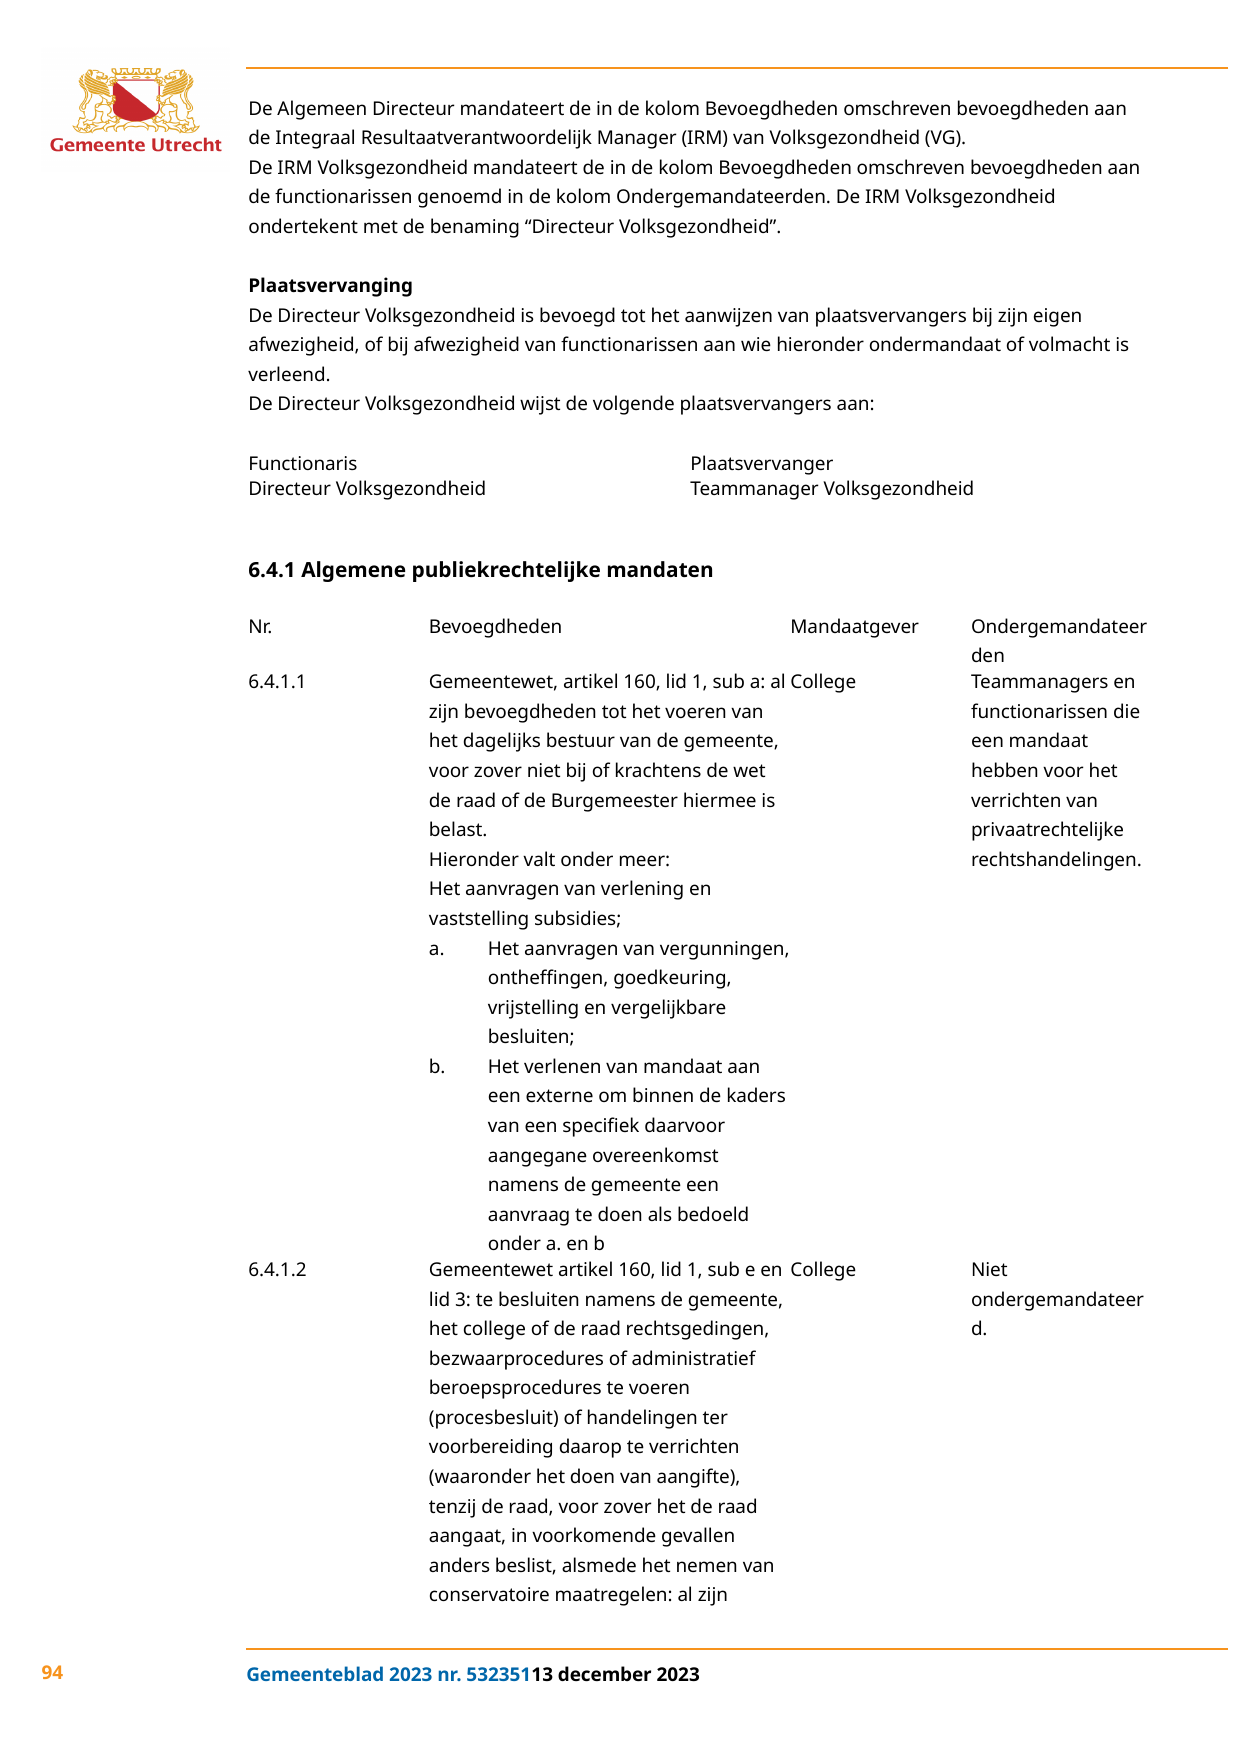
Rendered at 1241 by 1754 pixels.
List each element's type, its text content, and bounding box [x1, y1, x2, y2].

table_header Nr. [248, 613, 429, 668]
table_header Mandaatgever [790, 613, 971, 668]
table_header Plaatsvervanger [690, 450, 1152, 476]
text De Directeur Volksgezondheid is bevoegd tot het aanwijzen van plaatsvervangers bij zijn eigen afwezigheid, of bij afwezigheid van functionarissen aan wie hieronder ondermandaat of volmacht is verleend. [248, 302, 1152, 387]
table_header Ondergemandateerden [971, 613, 1152, 668]
table_cell 6.4.1.2 [248, 1256, 429, 1607]
table_cell Teammanager Volksgezondheid [690, 476, 1152, 501]
table_cell Gemeentewet artikel 160, lid 1, sub e en lid 3: te besluiten namens de gemeente, het college of de raad rechtsgedingen, bezwaarprocedures of administratief beroepsprocedures te voeren (procesbesluit) of handelingen ter voorbereiding daarop te verrichten (waaronder het doen van aangifte), tenzij de raad, voor zover het de raad aangaat, in voorkomende gevallen anders beslist, alsmede het nemen van conservatoire maatregelen: al zijn [429, 1256, 790, 1607]
table_cell 6.4.1.1 [248, 669, 429, 1256]
table_cell Teammanagers en functionarissen die een mandaat hebben voor het verrichten van privaatrechtelijke rechtshandelingen. [971, 669, 1152, 1256]
table_cell Niet ondergemandateerd. [971, 1256, 1152, 1607]
text De Directeur Volksgezondheid wijst de volgende plaatsvervangers aan: [248, 391, 1152, 416]
text 6.4.1 Algemene publiekrechtelijke mandaten [248, 555, 1152, 583]
text De IRM Volksgezondheid mandateert de in de kolom Bevoegdheden omschreven bevoegdheden aan de functionarissen genoemd in de kolom Ondergemandateerden. De IRM Volksgezondheid ondertekent met de benaming “Directeur Volksgezondheid”. [248, 154, 1152, 239]
table_header Functionaris [248, 450, 690, 476]
table_cell College [790, 669, 971, 1256]
table_header Bevoegdheden [429, 613, 790, 668]
table_cell Directeur Volksgezondheid [248, 476, 690, 501]
table_cell College [790, 1256, 971, 1607]
text Plaatsvervanging [248, 272, 1152, 298]
picture [41, 47, 231, 172]
table_cell Gemeentewet, artikel 160, lid 1, sub a: al zijn bevoegdheden tot het voeren van het dagelijks bestuur van de gemeente, voor zover niet bij of krachtens de wet de raad of de Burgemeester hiermee is belast. Hieronder valt onder meer: Het aanvragen van verlening en vaststelling subsidies; Het aanvragen van vergunningen, ontheffingen, goedkeuring, vrijstelling en vergelijkbare besluiten; Het verlenen van mandaat aan een externe om binnen de kaders van een specifiek daarvoor aangegane overeenkomst namens de gemeente een aanvraag te doen als bedoeld onder a. en b [429, 669, 790, 1256]
text De Algemeen Directeur mandateert de in de kolom Bevoegdheden omschreven bevoegdheden aan de Integraal Resultaatverantwoordelijk Manager (IRM) van Volksgezondheid (VG). [248, 95, 1152, 150]
